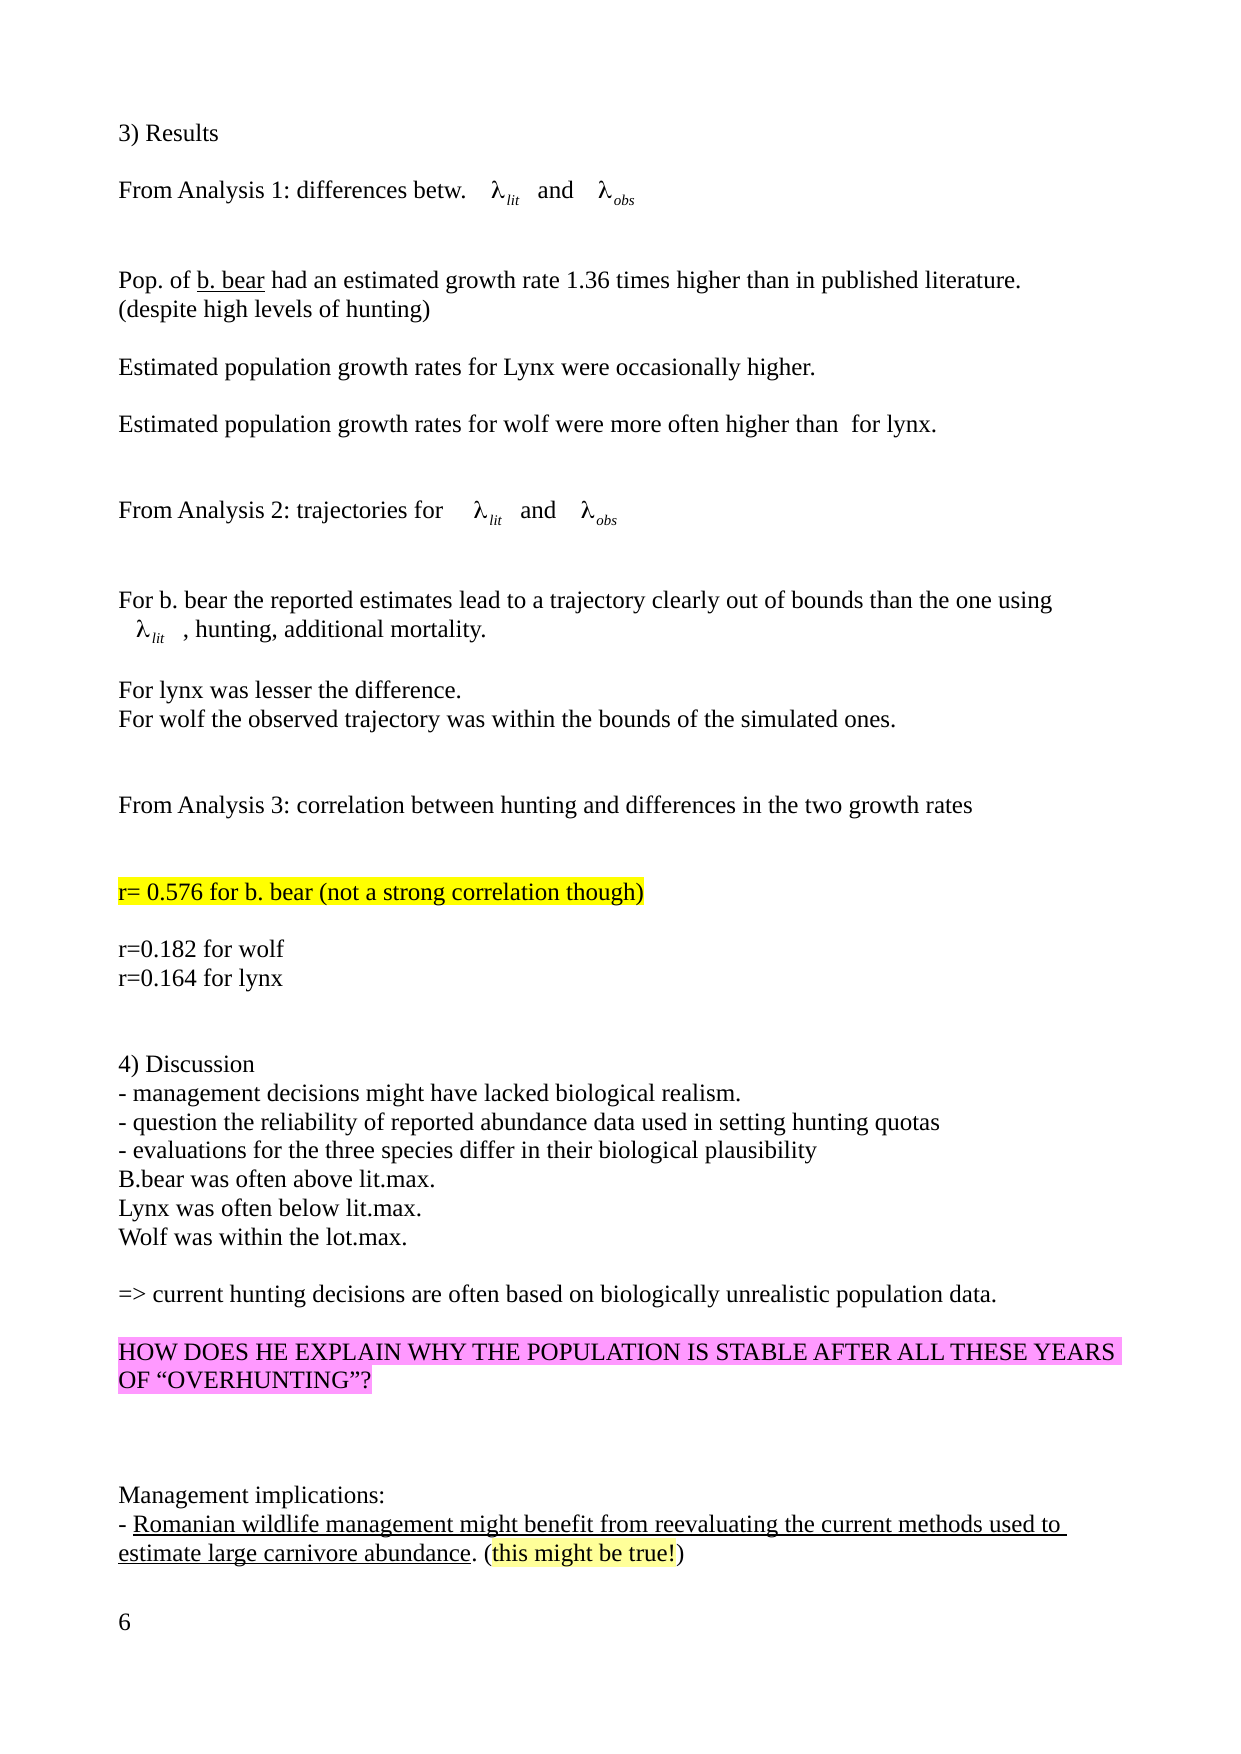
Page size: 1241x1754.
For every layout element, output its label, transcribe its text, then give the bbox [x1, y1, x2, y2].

text - Romanian wildlife management might benefit from reevaluating the current methods used to estimate large carnivore abundance. (this might be true!) [118, 1509, 1122, 1567]
text (despite high levels of hunting) [118, 294, 1122, 323]
text - management decisions might have lacked biological realism. [118, 1078, 1122, 1107]
text For wolf the observed trajectory was within the bounds of the simulated ones. [118, 704, 1122, 733]
text From Analysis 2: trajectories for and [118, 496, 1122, 528]
text 3) Results [118, 118, 1122, 147]
text Wolf was within the lot.max. [118, 1222, 1122, 1250]
text B.bear was often above lit.max. [118, 1164, 1122, 1193]
text Lynx was often below lit.max. [118, 1193, 1122, 1222]
text For lynx was lesser the difference. [118, 675, 1122, 704]
text Estimated population growth rates for wolf were more often higher than for lynx. [118, 409, 1122, 438]
text Pop. of b. bear had an estimated growth rate 1.36 times higher than in published literature. [118, 266, 1122, 294]
text r=0.182 for wolf [118, 934, 1122, 963]
text From Analysis 1: differences betw. and [118, 176, 1122, 208]
text - evaluations for the three species differ in their biological plausibility [118, 1135, 1122, 1164]
text HOW DOES HE EXPLAIN WHY THE POPULATION IS STABLE AFTER ALL THESE YEARS OF “OVERHUNTING”? [118, 1337, 1122, 1394]
text Estimated population growth rates for Lynx were occasionally higher. [118, 352, 1122, 381]
text r= 0.576 for b. bear (not a strong correlation though) [118, 877, 1122, 905]
text Management implications: [118, 1480, 1122, 1509]
text 4) Discussion [118, 1049, 1122, 1078]
text - question the reliability of reported abundance data used in setting hunting quotas [118, 1107, 1122, 1135]
text From Analysis 3: correlation between hunting and differences in the two growth rates [118, 790, 1122, 819]
text => current hunting decisions are often based on biologically unrealistic population data. [118, 1279, 1122, 1308]
text For b. bear the reported estimates lead to a trajectory clearly out of bounds than the one using , hunting, additional mortality. [118, 585, 1122, 647]
text r=0.164 for lynx [118, 963, 1122, 992]
